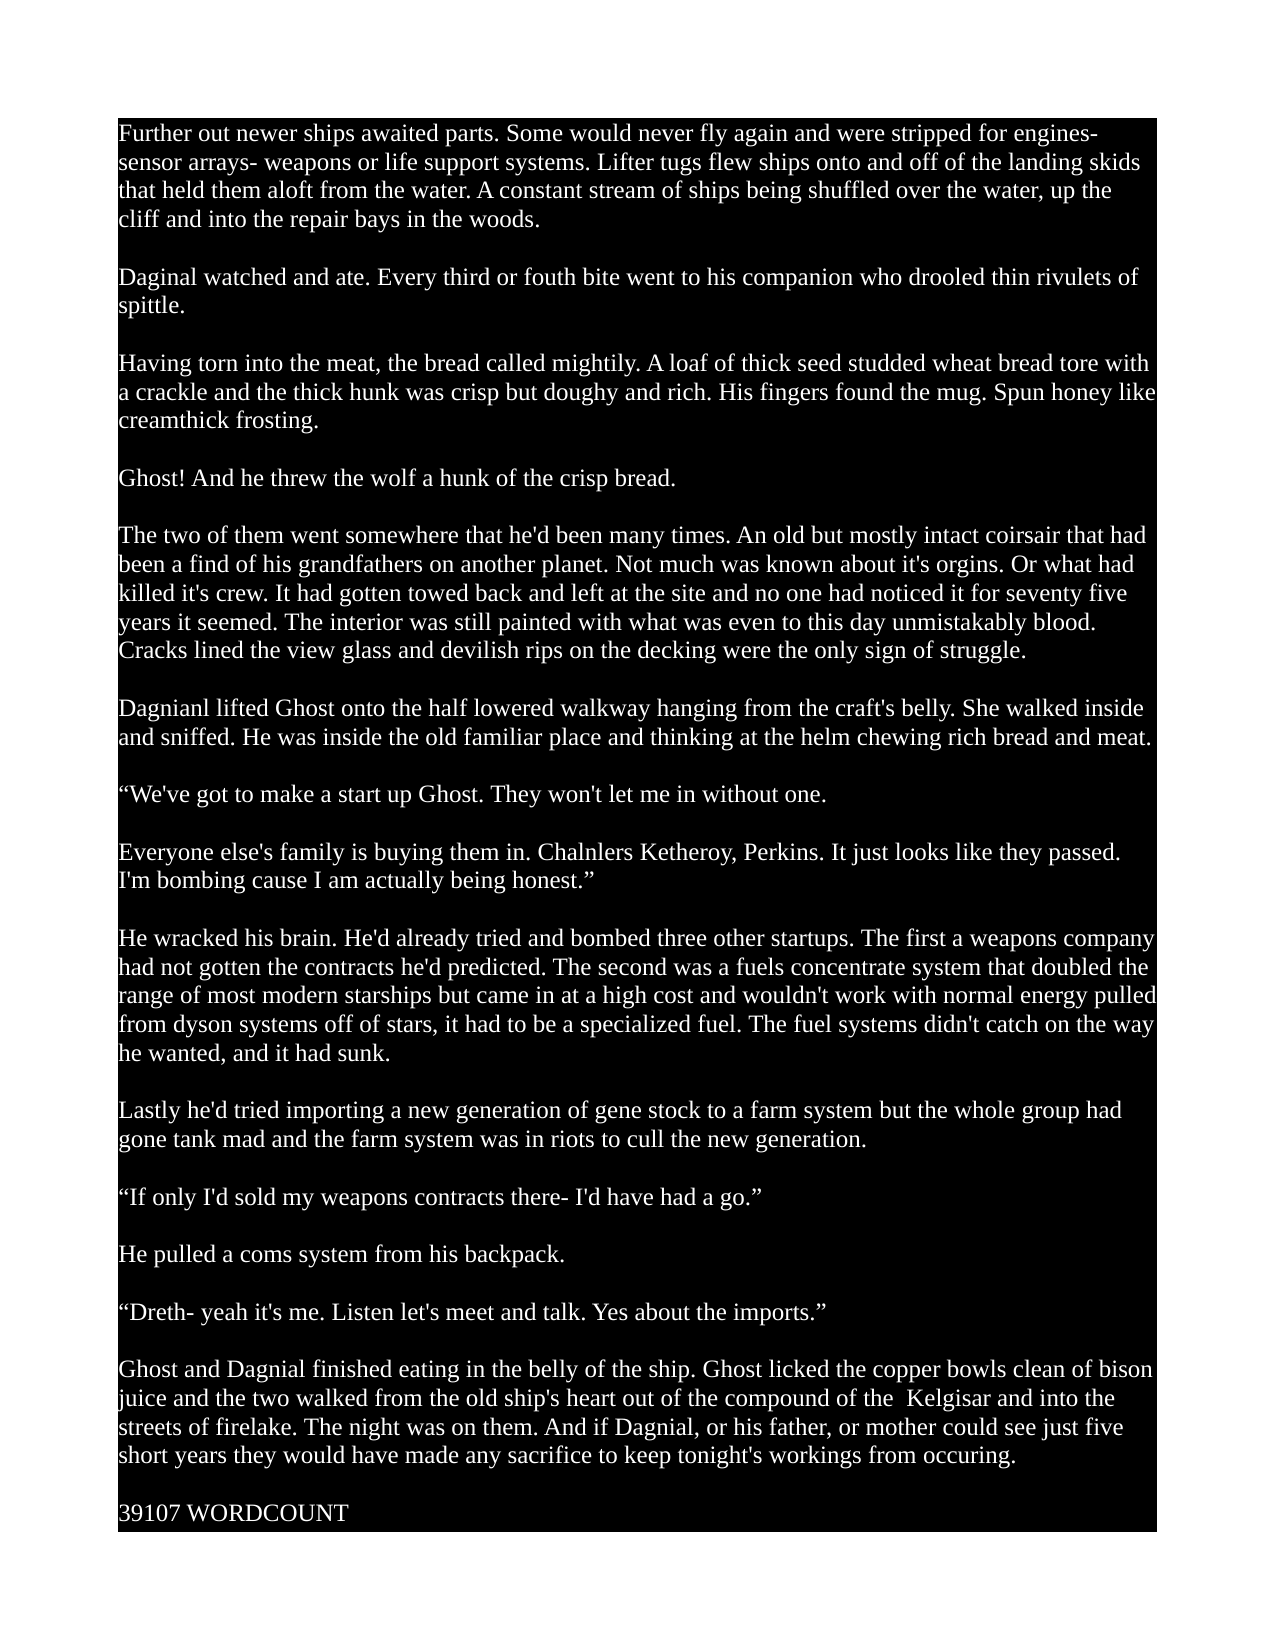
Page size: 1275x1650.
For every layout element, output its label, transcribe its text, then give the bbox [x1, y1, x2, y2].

text The two of them went somewhere that he'd been many times. An old but mostly intact coirsair that had been a find of his grandfathers on another planet. Not much was known about it's orgins. Or what had killed it's crew. It had gotten towed back and left at the site and no one had noticed it for seventy five years it seemed. The interior was still painted with what was even to this day unmistakably blood. Cracks lined the view glass and devilish rips on the decking were the only sign of struggle. [118, 521, 1157, 664]
text Lastly he'd tried importing a new generation of gene stock to a farm system but the whole group had gone tank mad and the farm system was in riots to cull the new generation. “If only I'd sold my weapons contracts there- I'd have had a go.” [118, 1096, 1157, 1211]
text He pulled a coms system from his backpack. “Dreth- yeah it's me. Listen let's meet and talk. Yes about the imports.” [118, 1239, 1157, 1326]
text He wracked his brain. He'd already tried and bombed three other startups. The first a weapons company had not gotten the contracts he'd predicted. The second was a fuels concentrate system that doubled the range of most modern starships but came in at a high cost and wouldn't work with normal energy pulled from dyson systems off of stars, it had to be a specialized fuel. The fuel systems didn't catch on the way he wanted, and it had sunk. [118, 923, 1157, 1067]
text 39107 WORDCOUNT [118, 1498, 1157, 1527]
text Dagnianl lifted Ghost onto the half lowered walkway hanging from the craft's belly. She walked inside and sniffed. He was inside the old familiar place and thinking at the helm chewing rich bread and meat. [118, 693, 1157, 751]
text Ghost and Dagnial finished eating in the belly of the ship. Ghost licked the copper bowls clean of bison juice and the two walked from the old ship's heart out of the compound of the Kelgisar and into the streets of firelake. The night was on them. And if Dagnial, or his father, or mother could see just five short years they would have made any sacrifice to keep tonight's workings from occuring. [118, 1354, 1157, 1469]
text Ghost! And he threw the wolf a hunk of the crisp bread. [118, 463, 1157, 492]
text Daginal watched and ate. Every third or fouth bite went to his companion who drooled thin rivulets of spittle. [118, 262, 1157, 319]
text “We've got to make a start up Ghost. They won't let me in without one. Everyone else's family is buying them in. Chalnlers Ketheroy, Perkins. It just looks like they passed. I'm bombing cause I am actually being honest.” [118, 779, 1157, 894]
text Having torn into the meat, the bread called mightily. A loaf of thick seed studded wheat bread tore with a crackle and the thick hunk was crisp but doughy and rich. His fingers found the mug. Spun honey like creamthick frosting. [118, 348, 1157, 434]
text Further out newer ships awaited parts. Some would never fly again and were stripped for engines- sensor arrays- weapons or life support systems. Lifter tugs flew ships onto and off of the landing skids that held them aloft from the water. A constant stream of ships being shuffled over the water, up the cliff and into the repair bays in the woods. [118, 118, 1157, 233]
